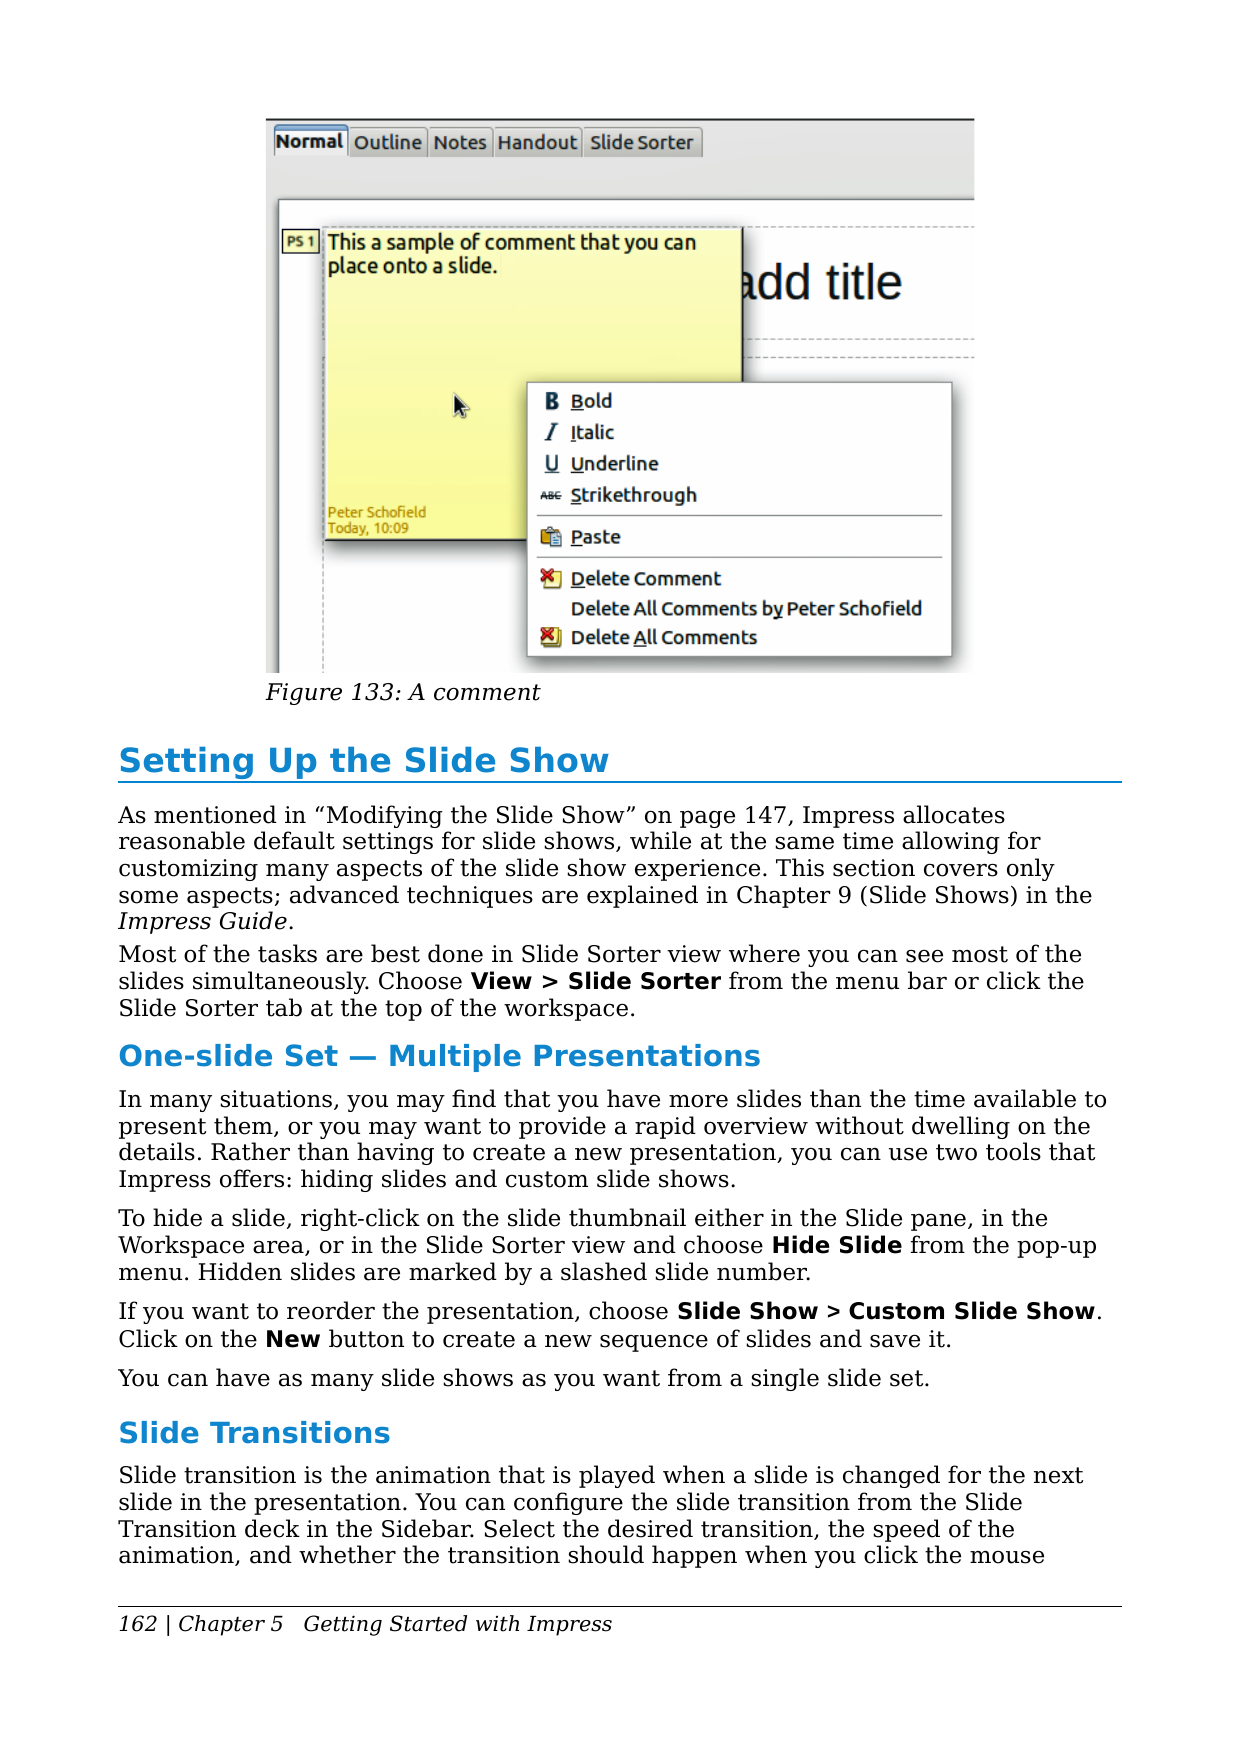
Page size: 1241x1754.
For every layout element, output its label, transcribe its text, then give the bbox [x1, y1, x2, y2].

text Slide transition is the animation that is played when a slide is changed for the next slide in the presentation. You can configure the slide transition from the Slide Transition deck in the Sidebar. Select the desired transition, the speed of the animation, and whether the transition should happen when you click the mouse [118, 1462, 1122, 1569]
subtitle Setting Up the Slide Show [118, 742, 1122, 781]
text If you want to reorder the presentation, choose Slide Show > Custom Slide Show. Click on the New button to create a new sequence of slides and save it. [118, 1298, 1122, 1353]
text You can have as many slide shows as you want from a single slide set. [118, 1365, 1122, 1392]
text Figure 133: A comment [266, 679, 974, 706]
picture [265, 118, 975, 673]
text To hide a slide, right-click on the slide thumbnail either in the Slide pane, in the Workspace area, or in the Slide Sorter view and choose Hide Slide from the pop-up menu. Hidden slides are marked by a slashed slide number. [118, 1205, 1122, 1285]
subtitle Slide Transitions [118, 1416, 1122, 1450]
list As mentioned in “Modifying the Slide Show” on page 147, Impress allocates reasonable default settings for slide shows, while at the same time allowing for customizing many aspects of the slide show experience. This section covers only some aspects; advanced techniques are explained in Chapter 9 (Slide Shows) in the Impress Guide. [118, 802, 1122, 935]
list Most of the tasks are best done in Slide Sorter view where you can see most of the slides simultaneously. Choose View > Slide Sorter from the menu bar or click the Slide Sorter tab at the top of the workspace. [118, 942, 1122, 1022]
subtitle One-slide Set — Multiple Presentations [118, 1040, 1122, 1074]
text In many situations, you may find that you have more slides than the time available to present them, or you may want to provide a rapid overview without dwelling on the details. Rather than having to create a new presentation, you can use two tools that Impress offers: hiding slides and custom slide shows. [118, 1086, 1122, 1193]
